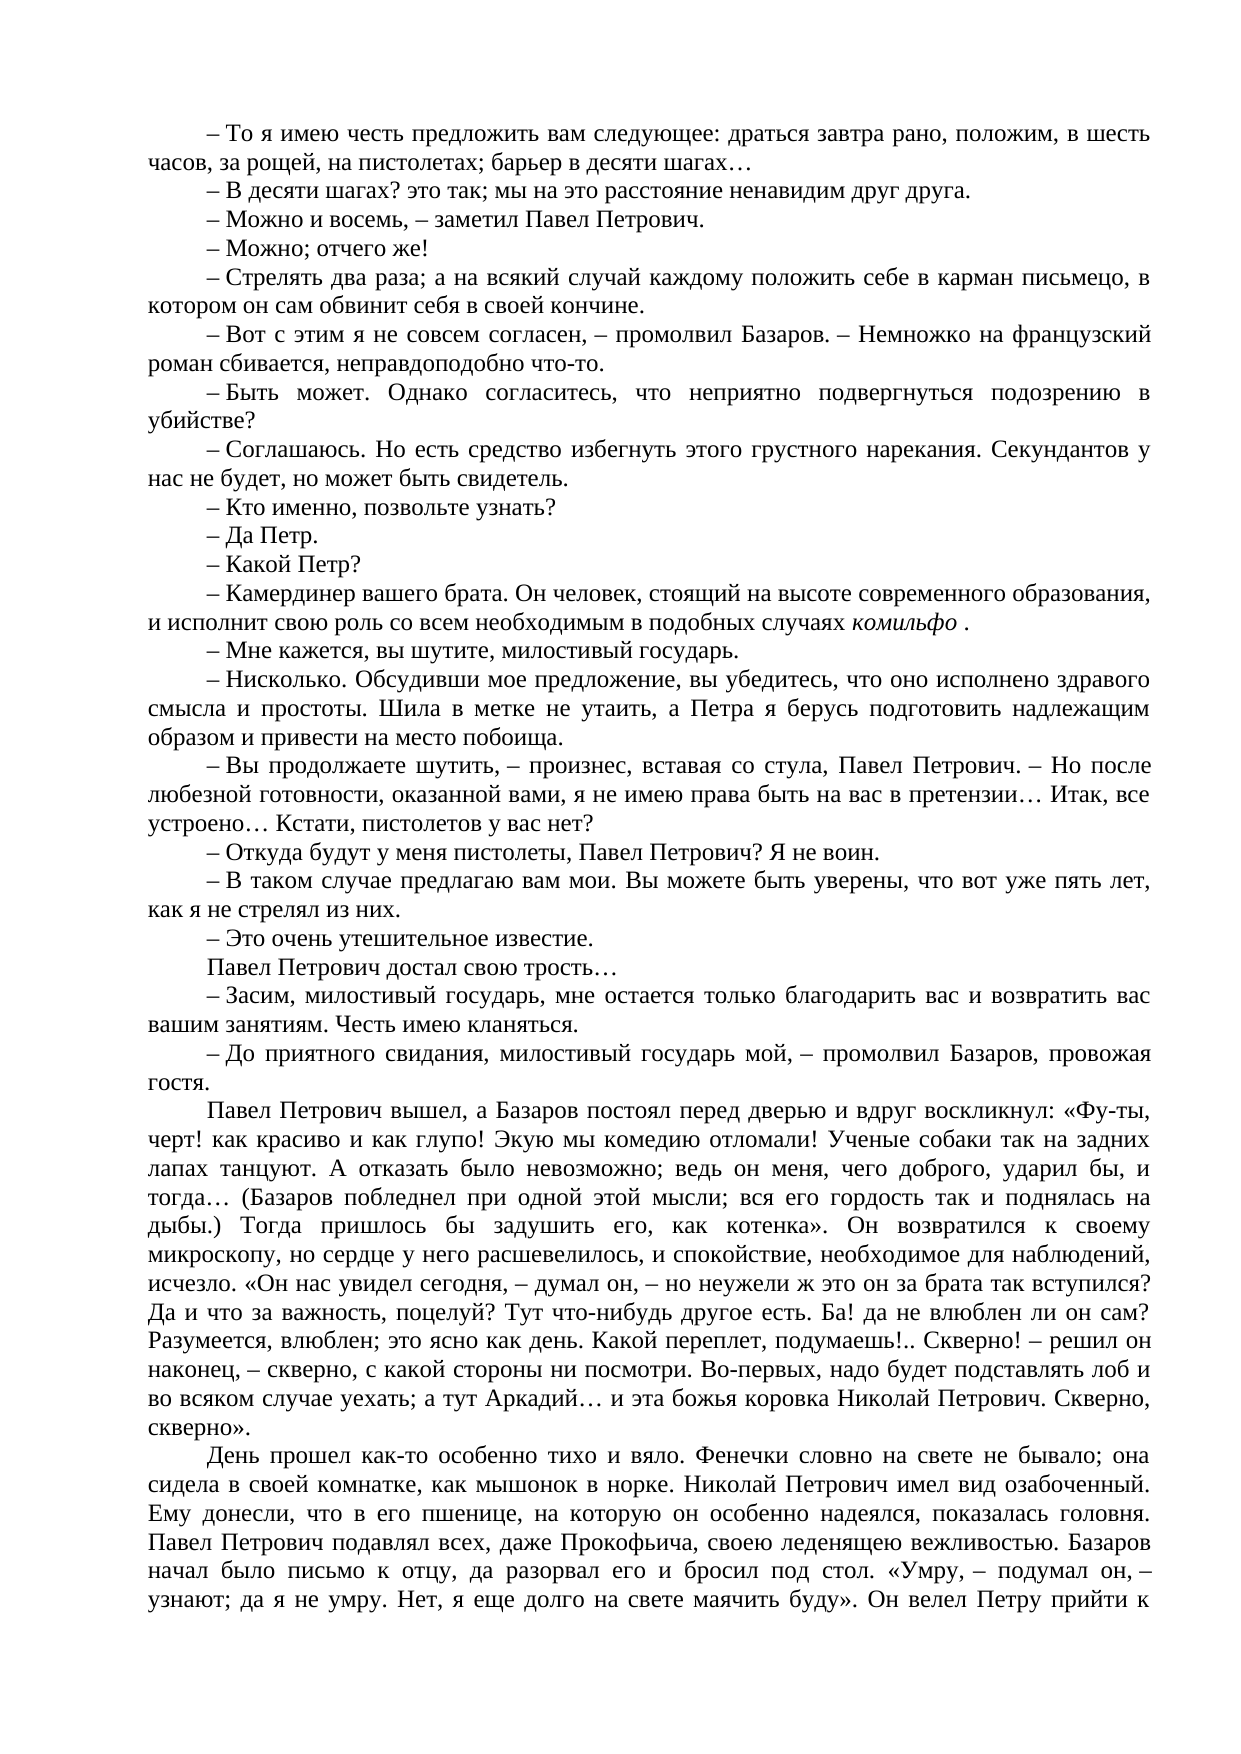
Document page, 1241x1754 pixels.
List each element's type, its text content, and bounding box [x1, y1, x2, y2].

text – То я имею честь предложить вам следующее: драться завтра рано, положим, в шесть часов, за рощей, на пистолетах; барьер в десяти шагах… [148, 118, 1152, 176]
text – Можно; отчего же! [148, 233, 1152, 262]
text – Да Петр. [148, 521, 1152, 549]
text – Вот с этим я не совсем согласен, – промолвил Базаров. – Немножко на французский роман сбивается, неправдоподобно что-то. [148, 319, 1152, 377]
text – Это очень утешительное известие. [148, 923, 1152, 952]
text День прошел как-то особенно тихо и вяло. Фенечки словно на свете не бывало; она сидела в своей комнатке, как мышонок в норке. Николай Петрович имел вид озабоченный. Ему донесли, что в его пшенице, на которую он особенно надеялся, показалась головня. Павел Петрович подавлял всех, даже Прокофьича, своею леденящею вежливостью. Базаров начал было письмо к отцу, да разорвал его и бросил под стол. «Умру, – подумал он, – узнают; да я не умру. Нет, я еще долго на свете маячить буду». Он велел Петру прийти к [148, 1441, 1152, 1613]
text – Засим, милостивый государь, мне остается только благодарить вас и возвратить вас вашим занятиям. Честь имею кланяться. [148, 981, 1152, 1038]
text – В таком случае предлагаю вам мои. Вы можете быть уверены, что вот уже пять лет, как я не стрелял из них. [148, 866, 1152, 923]
text – Нисколько. Обсудивши мое предложение, вы убедитесь, что оно исполнено здравого смысла и простоты. Шила в метке не утаить, а Петра я берусь подготовить надлежащим образом и привести на место побоища. [148, 664, 1152, 751]
text Павел Петрович вышел, а Базаров постоял перед дверью и вдруг воскликнул: «Фу-ты, черт! как красиво и как глупо! Экую мы комедию отломали! Ученые собаки так на задних лапах танцуют. А отказать было невозможно; ведь он меня, чего доброго, ударил бы, и тогда… (Базаров побледнел при одной этой мысли; вся его гордость так и поднялась на дыбы.) Тогда пришлось бы задушить его, как котенка». Он возвратился к своему микроскопу, но сердце у него расшевелилось, и спокойствие, необходимое для наблюдений, исчезло. «Он нас увидел сегодня, – думал он, – но неужели ж это он за брата так вступился? Да и что за важность, поцелуй? Тут что-нибудь другое есть. Ба! да не влюблен ли он сам? Разумеется, влюблен; это ясно как день. Какой переплет, подумаешь!.. Скверно! – решил он наконец, – скверно, с какой стороны ни посмотри. Во-первых, надо будет подставлять лоб и во всяком случае уехать; а тут Аркадий… и эта божья коровка Николай Петрович. Скверно, скверно». [148, 1096, 1152, 1441]
text – Быть может. Однако согласитесь, что неприятно подвергнуться подозрению в убийстве? [148, 377, 1152, 434]
text – Вы продолжаете шутить, – произнес, вставая со стула, Павел Петрович. – Но после любезной готовности, оказанной вами, я не имею права быть на вас в претензии… Итак, все устроено… Кстати, пистолетов у вас нет? [148, 751, 1152, 837]
text – Какой Петр? [148, 549, 1152, 578]
text – Стрелять два раза; а на всякий случай каждому положить себе в карман письмецо, в котором он сам обвинит себя в своей кончине. [148, 262, 1152, 319]
text – Соглашаюсь. Но есть средство избегнуть этого грустного нарекания. Секундантов у нас не будет, но может быть свидетель. [148, 434, 1152, 492]
text – До приятного свидания, милостивый государь мой, – промолвил Базаров, провожая гостя. [148, 1038, 1152, 1096]
text – Мне кажется, вы шутите, милостивый государь. [148, 636, 1152, 664]
text – В десяти шагах? это так; мы на это расстояние ненавидим друг друга. [148, 176, 1152, 204]
text – Откуда будут у меня пистолеты, Павел Петрович? Я не воин. [148, 837, 1152, 866]
text Павел Петрович достал свою трость… [148, 952, 1152, 981]
text – Камердинер вашего брата. Он человек, стоящий на высоте современного образования, и исполнит свою роль со всем необходимым в подобных случаях комильфо . [148, 578, 1152, 636]
text – Можно и восемь, – заметил Павел Петрович. [148, 204, 1152, 233]
text – Кто именно, позвольте узнать? [148, 492, 1152, 521]
